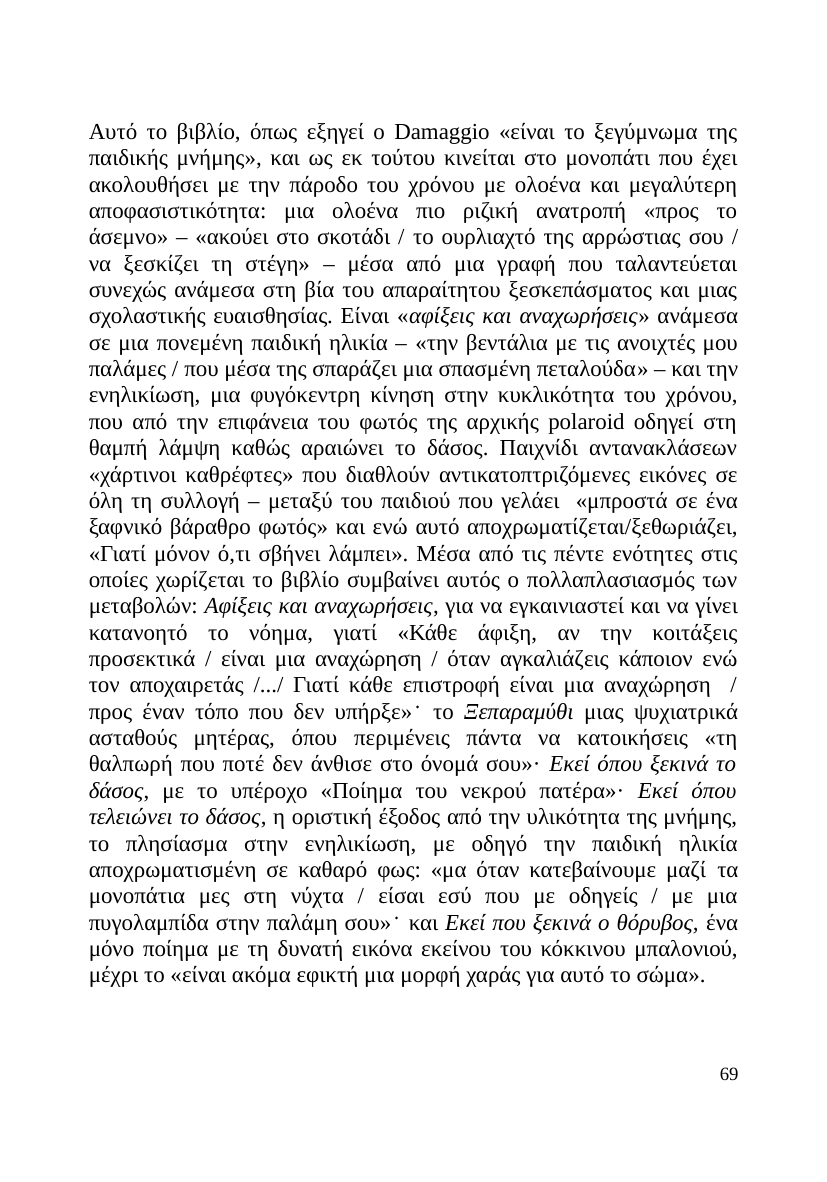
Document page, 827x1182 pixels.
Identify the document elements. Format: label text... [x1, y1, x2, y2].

text Αυτό το βιβλίο, όπως εξηγεί ο Damaggio «είναι το ξεγύμνωμα της παιδικής μνήμης», και ως εκ τούτου κινείται στο μονοπάτι που έχει ακολουθήσει με την πάροδο του χρόνου με ολοένα και μεγαλύτερη αποφασιστικότητα: μια ολοένα πιο ριζική ανατροπή «προς το άσεμνο» – «ακούει στο σκοτάδι / το ουρλιαχτό της αρρώστιας σου / να ξεσκίζει τη στέγη» – μέσα από μια γραφή που ταλαντεύεται συνεχώς ανάμεσα στη βία του απαραίτητου ξεσκεπάσματος και μιας σχολαστικής ευαισθησίας. Είναι «αφίξεις και αναχωρήσεις» ανάμεσα σε μια πονεμένη παιδική ηλικία – «την βεντάλια με τις ανοιχτές μου παλάμες / που μέσα της σπαράζει μια σπασμένη πεταλούδα» – και την ενηλικίωση, μια φυγόκεντρη κίνηση στην κυκλικότητα του χρόνου, που από την επιφάνεια του φωτός της αρχικής polaroid οδηγεί στη θαμπή λάμψη καθώς αραιώνει το δάσος. Παιχνίδι αντανακλάσεων «χάρτινοι καθρέφτες» που διαθλούν αντικατοπτριζόμενες εικόνες σε όλη τη συλλογή – μεταξύ του παιδιού που γελάει «μπροστά σε ένα ξαφνικό βάραθρο φωτός» και ενώ αυτό αποχρωματίζεται/ξεθωριάζει, «Γιατί μόνον ό,τι σβήνει λάμπει». Μέσα από τις πέντε ενότητες στις οποίες χωρίζεται το βιβλίο συμβαίνει αυτός ο πολλαπλασιασμός των μεταβολών: Αφίξεις και αναχωρήσεις, για να εγκαινιαστεί και να γίνει κατανοητό το νόημα, γιατί «Κάθε άφιξη, αν την κοιτάξεις προσεκτικά / είναι μια αναχώρηση / όταν αγκαλιάζεις κάποιον ενώ τον αποχαιρετάς /.../ Γιατί κάθε επιστροφή είναι μια αναχώρηση / προς έναν τόπο που δεν υπήρξε»﮲ το Ξεπαραμύθι μιας ψυχιατρικά ασταθούς μητέρας, όπου περιμένεις πάντα να κατοικήσεις «τη θαλπωρή που ποτέ δεν άνθισε στο όνομά σου»· Εκεί όπου ξεκινά το δάσος, με το υπέροχο «Ποίημα του νεκρού πατέρα»· Εκεί όπου τελειώνει το δάσος, η οριστική έξοδος από την υλικότητα της μνήμης, το πλησίασμα στην ενηλικίωση, με οδηγό την παιδική ηλικία αποχρωματισμένη σε καθαρό φως: «μα όταν κατεβαίνουμε μαζί τα μονοπάτια μες στη νύχτα / είσαι εσύ που με οδηγείς / με μια πυγολαμπίδα στην παλάμη σου»﮲ και Εκεί που ξεκινά ο θόρυβος, ένα μόνο ποίημα με τη δυνατή εικόνα εκείνου του κόκκινου μπαλονιού, μέχρι το «είναι ακόμα εφικτή μια μορφή χαράς για αυτό το σώμα». [88, 118, 738, 988]
